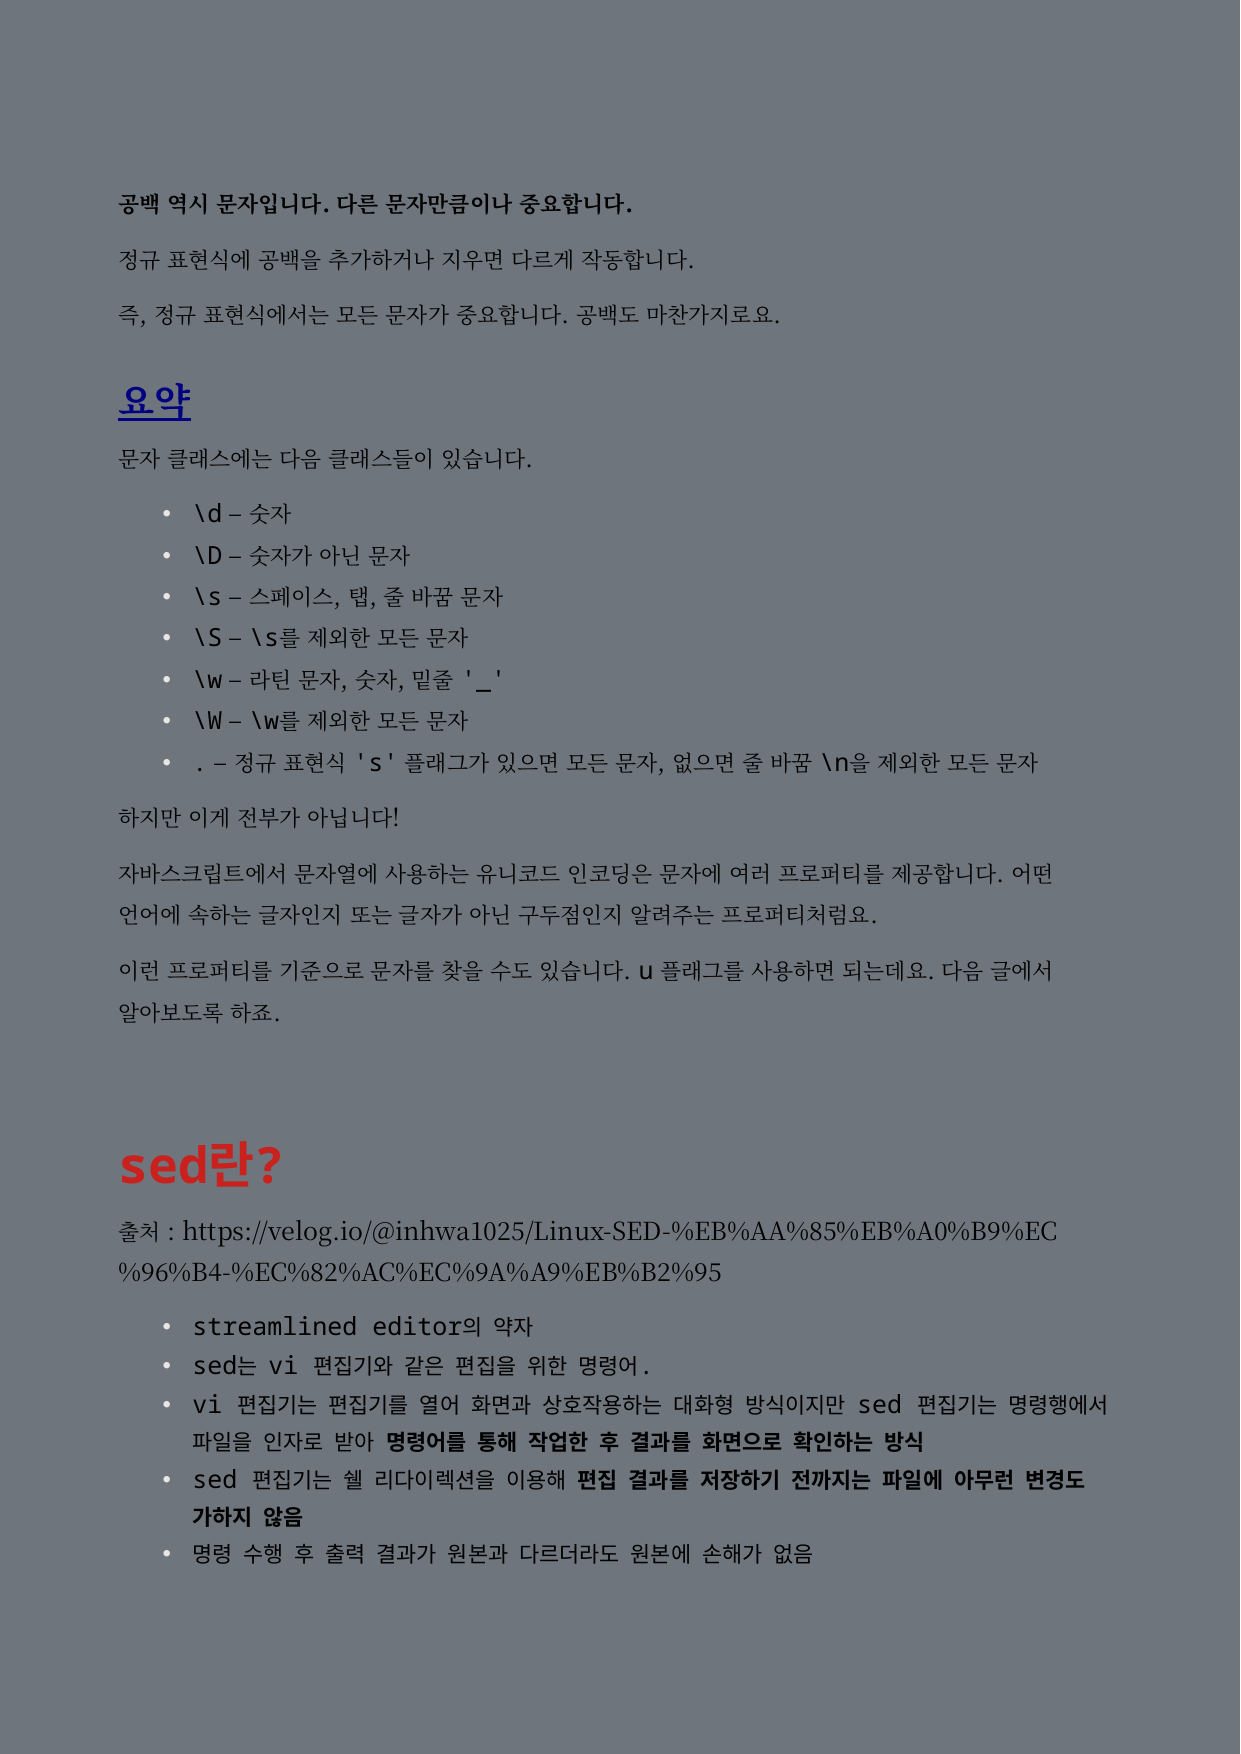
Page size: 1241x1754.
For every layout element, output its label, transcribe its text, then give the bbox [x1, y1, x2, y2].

text 하지만 이게 전부가 아닙니다! [118, 798, 1122, 834]
list streamlined editor의 약자 [162, 1308, 1122, 1342]
list vi 편집기는 편집기를 열어 화면과 상호작용하는 대화형 방식이지만 sed 편집기는 명령행에서 파일을 인자로 받아 명령어를 통해 작업한 후 결과를 화면으로 확인하는 방식 [162, 1387, 1122, 1457]
text 공백 역시 문자입니다. 다른 문자만큼이나 중요합니다. [118, 183, 1122, 219]
subtitle sed란? [118, 1126, 1122, 1199]
list 명령 수행 후 출력 결과가 원본과 다르더라도 원본에 손해가 없음 [162, 1537, 1122, 1568]
text 자바스크립트에서 문자열에 사용하는 유니코드 인코딩은 문자에 여러 프로퍼티를 제공합니다. 어떤 언어에 속하는 글자인지 또는 글자가 아닌 구두점인지 알려주는 프로퍼티처럼요. [118, 854, 1122, 931]
list \d – 숫자 [162, 494, 1122, 530]
subtitle 요약 [118, 372, 1122, 426]
list \W – \w를 제외한 모든 문자 [162, 701, 1122, 737]
text 즉, 정규 표현식에서는 모든 문자가 중요합니다. 공백도 마찬가지로요. [118, 295, 1122, 331]
list . – 정규 표현식 's' 플래그가 있으면 모든 문자, 없으면 줄 바꿈 \n을 제외한 모든 문자 [162, 742, 1122, 778]
text 정규 표현식에 공백을 추가하거나 지우면 다르게 작동합니다. [118, 239, 1122, 275]
text 이런 프로퍼티를 기준으로 문자를 찾을 수도 있습니다. u 플래그를 사용하면 되는데요. 다음 글에서 알아보도록 하죠. [118, 951, 1122, 1028]
list \S – \s를 제외한 모든 문자 [162, 618, 1122, 654]
list \D – 숫자가 아닌 문자 [162, 535, 1122, 571]
list sed 편집기는 쉘 리다이렉션을 이용해 편집 결과를 저장하기 전까지는 파일에 아무런 변경도 가하지 않음 [162, 1462, 1122, 1532]
text 출처 : https://velog.io/@inhwa1025/Linux-SED-%EB%AA%85%EB%A0%B9%EC%96%B4-%EC%82%AC%EC%9A%A9%EB%B2%95 [118, 1211, 1122, 1288]
text 문자 클래스에는 다음 클래스들이 있습니다. [118, 438, 1122, 474]
list \s – 스페이스, 탭, 줄 바꿈 문자 [162, 577, 1122, 613]
list \w – 라틴 문자, 숫자, 밑줄 '_' [162, 659, 1122, 696]
list sed는 vi 편집기와 같은 편집을 위한 명령어. [162, 1347, 1122, 1381]
